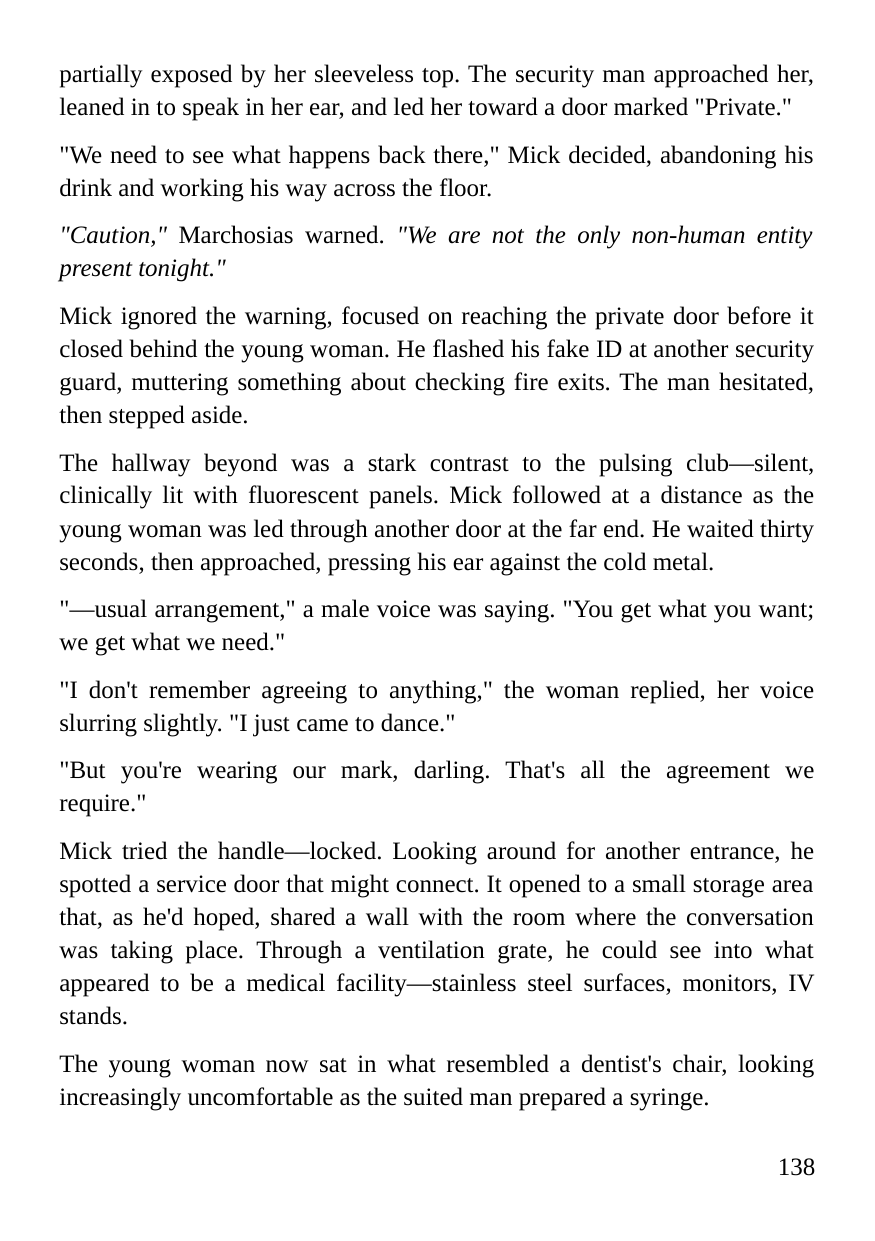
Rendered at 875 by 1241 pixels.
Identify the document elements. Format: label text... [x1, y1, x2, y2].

text "Caution," Marchosias warned. "We are not the only non-human entity present tonight." [59, 220, 815, 282]
text The young woman now sat in what resembled a dentist's chair, looking increasingly uncomfortable as the suited man prepared a syringe. [59, 1049, 815, 1111]
text "—usual arrangement," a male voice was saying. "You get what you want; we get what we need." [59, 594, 815, 656]
text "We need to see what happens back there," Mick decided, abandoning his drink and working his way across the floor. [59, 140, 815, 201]
text "But you're wearing our mark, darling. That's all the agreement we require." [59, 756, 815, 817]
text The hallway beyond was a stark contrast to the pulsing club—silent, clinically lit with fluorescent panels. Mick followed at a distance as the young woman was led through another door at the far end. He waited thirty seconds, then approached, pressing his ear against the cold metal. [59, 448, 815, 575]
text "I don't remember agreeing to anything," the woman replied, her voice slurring slightly. "I just came to dance." [59, 675, 815, 737]
text Mick tried the handle—locked. Looking around for another entrance, he spotted a service door that might connect. It opened to a small storage area that, as he'd hoped, shared a wall with the room where the conversation was taking place. Through a ventilation grate, he could see into what appeared to be a medical facility—stainless steel surfaces, monitors, IV stands. [59, 836, 815, 1030]
text Mick ignored the warning, focused on reaching the private door before it closed behind the young woman. He flashed his fake ID at another security guard, muttering something about checking fire exits. The man hesitated, then stepped aside. [59, 301, 815, 429]
text partially exposed by her sleeveless top. The security man approached her, leaned in to speak in her ear, and led her toward a door marked "Private." [59, 59, 815, 121]
